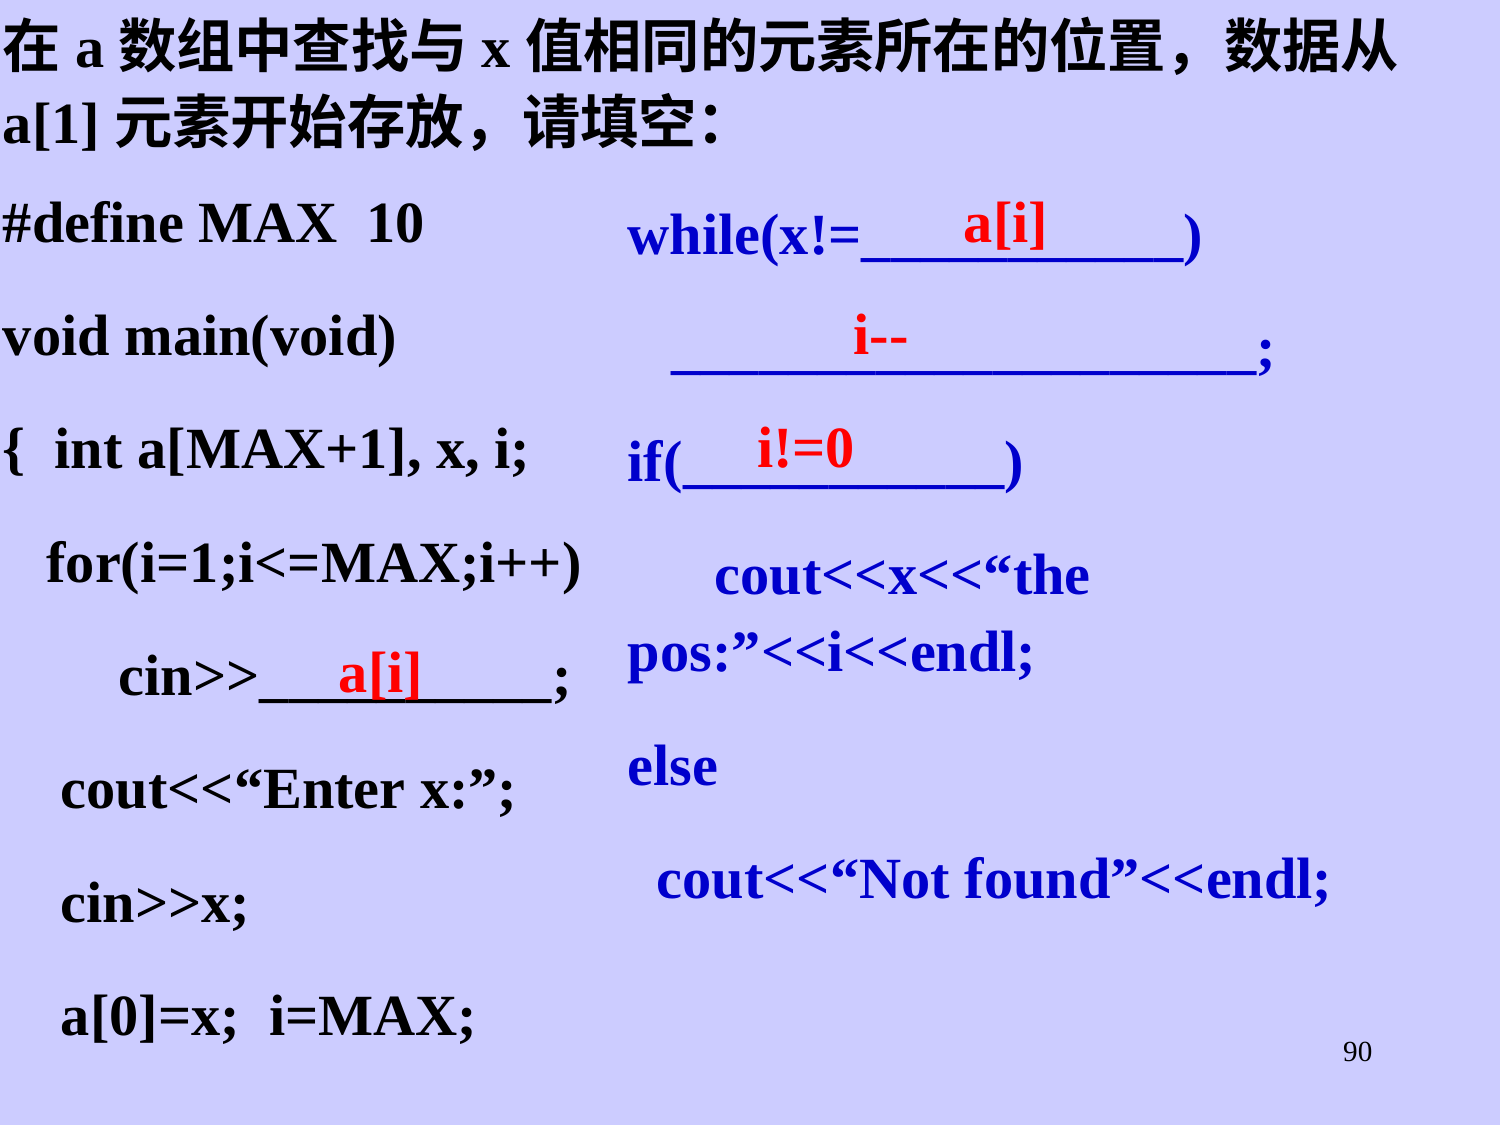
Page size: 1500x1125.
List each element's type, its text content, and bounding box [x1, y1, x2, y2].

text_box i-- [774, 287, 988, 369]
text_box [1074, 1025, 1388, 1101]
text_box a[i] [275, 624, 488, 706]
text_box 在a数组中查找与x值相同的元素所在的位置，数据从a[1]元素开始存放，请填空： [0, 0, 1500, 158]
text_box a[i] [900, 174, 1113, 256]
text_box while(x!=___________) ____________________; if(___________) cout<<x<<“the pos:”<<i<<endl; else cout<<“Not found”<<endl; [624, 187, 1500, 912]
text_box i!=0 [699, 399, 913, 481]
text_box #define MAX 10 void main(void) { int a[MAX+1], x, i; for(i=1;i<=MAX;i++) cin>>__________; cout<<“Enter x:”; cin>>x; a[0]=x; i=MAX; [0, 174, 713, 1050]
